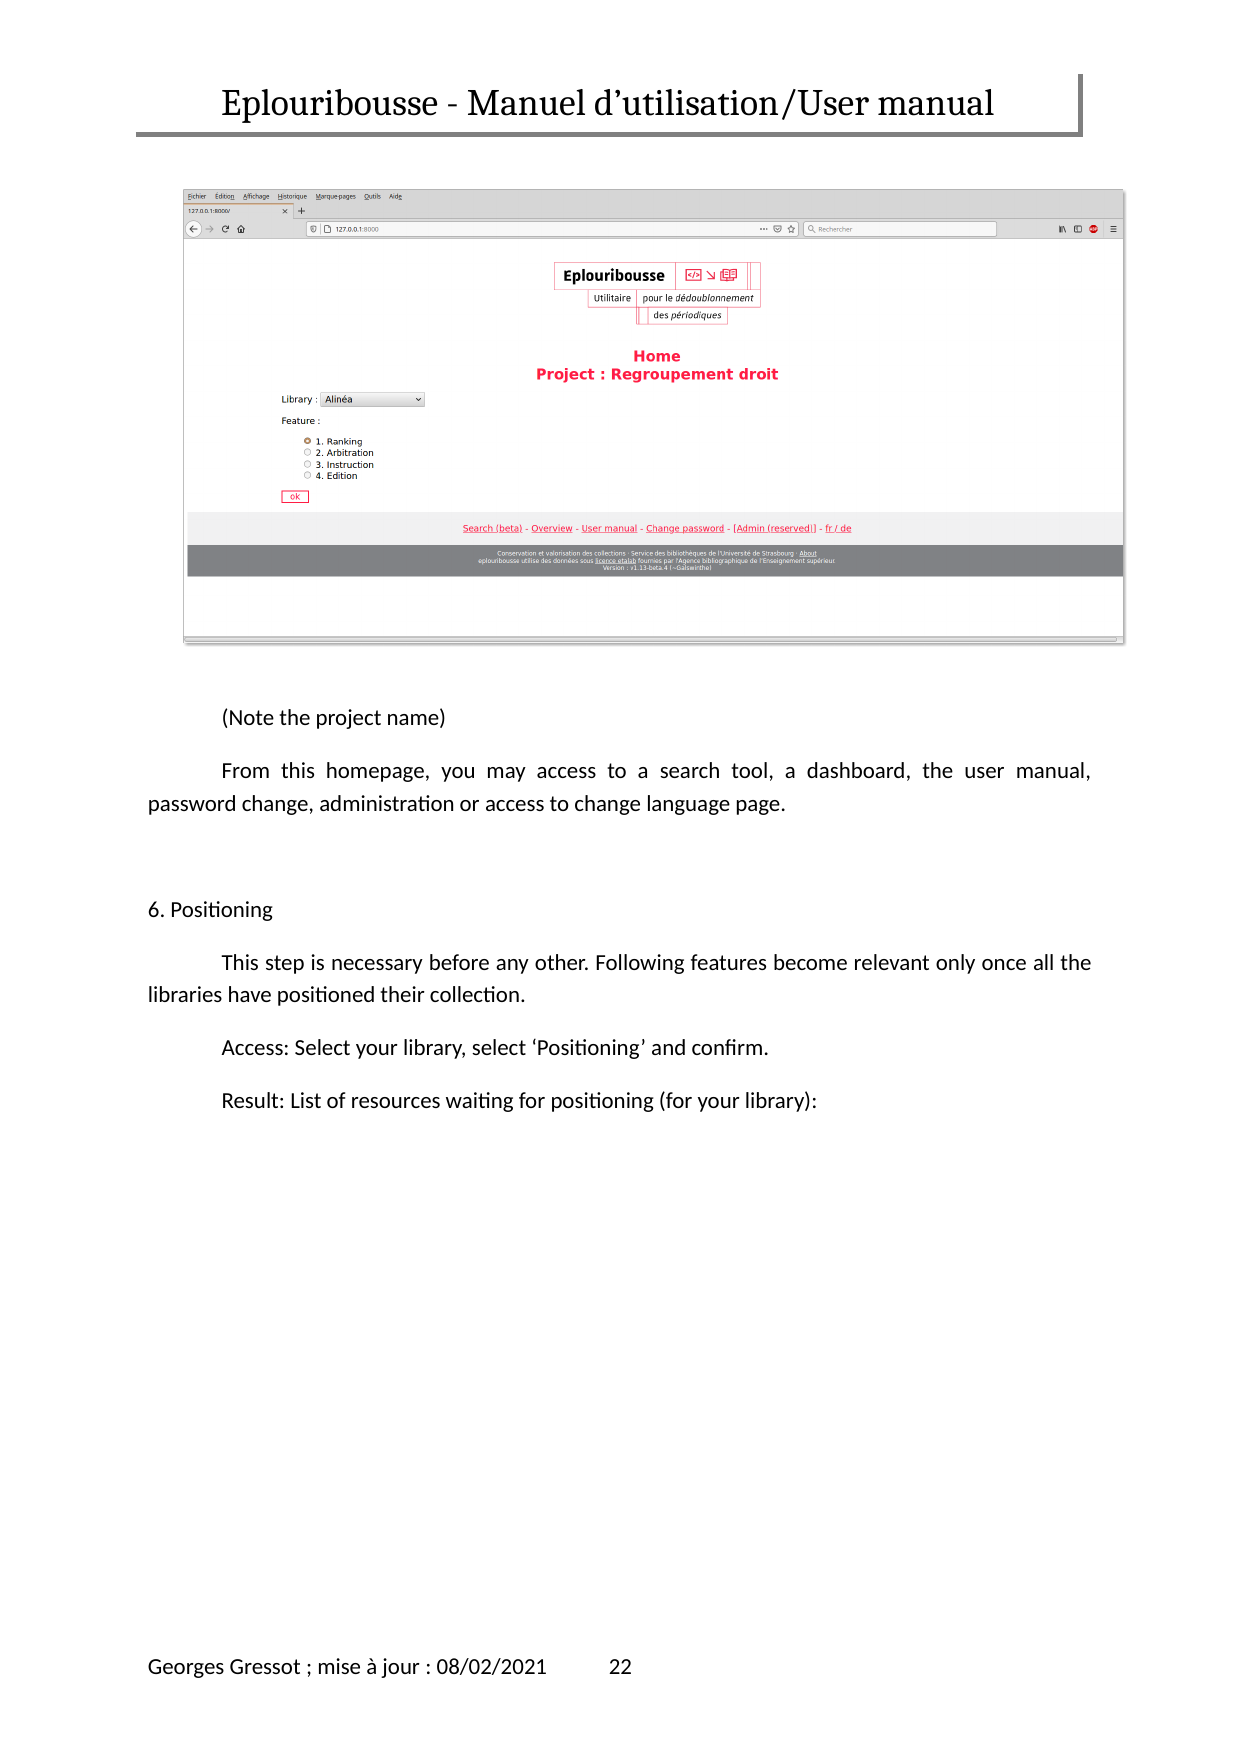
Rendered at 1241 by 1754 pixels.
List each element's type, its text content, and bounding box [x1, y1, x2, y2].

text 6. Positioning [148, 895, 1093, 923]
text Result: List of resources waiting for positioning (for your library): [148, 1086, 1093, 1114]
text From this homepage, you may access to a search tool, a dashboard, the user manual, password change, administration or access to change language page. [148, 756, 1093, 817]
text This step is necessary before any other. Following features become relevant only once all the libraries have positioned their collection. [148, 948, 1093, 1008]
text Access: Select your library, select ‘Positioning’ and confirm. [148, 1033, 1093, 1061]
picture [181, 188, 1127, 647]
text (Note the project name) [148, 703, 1093, 731]
